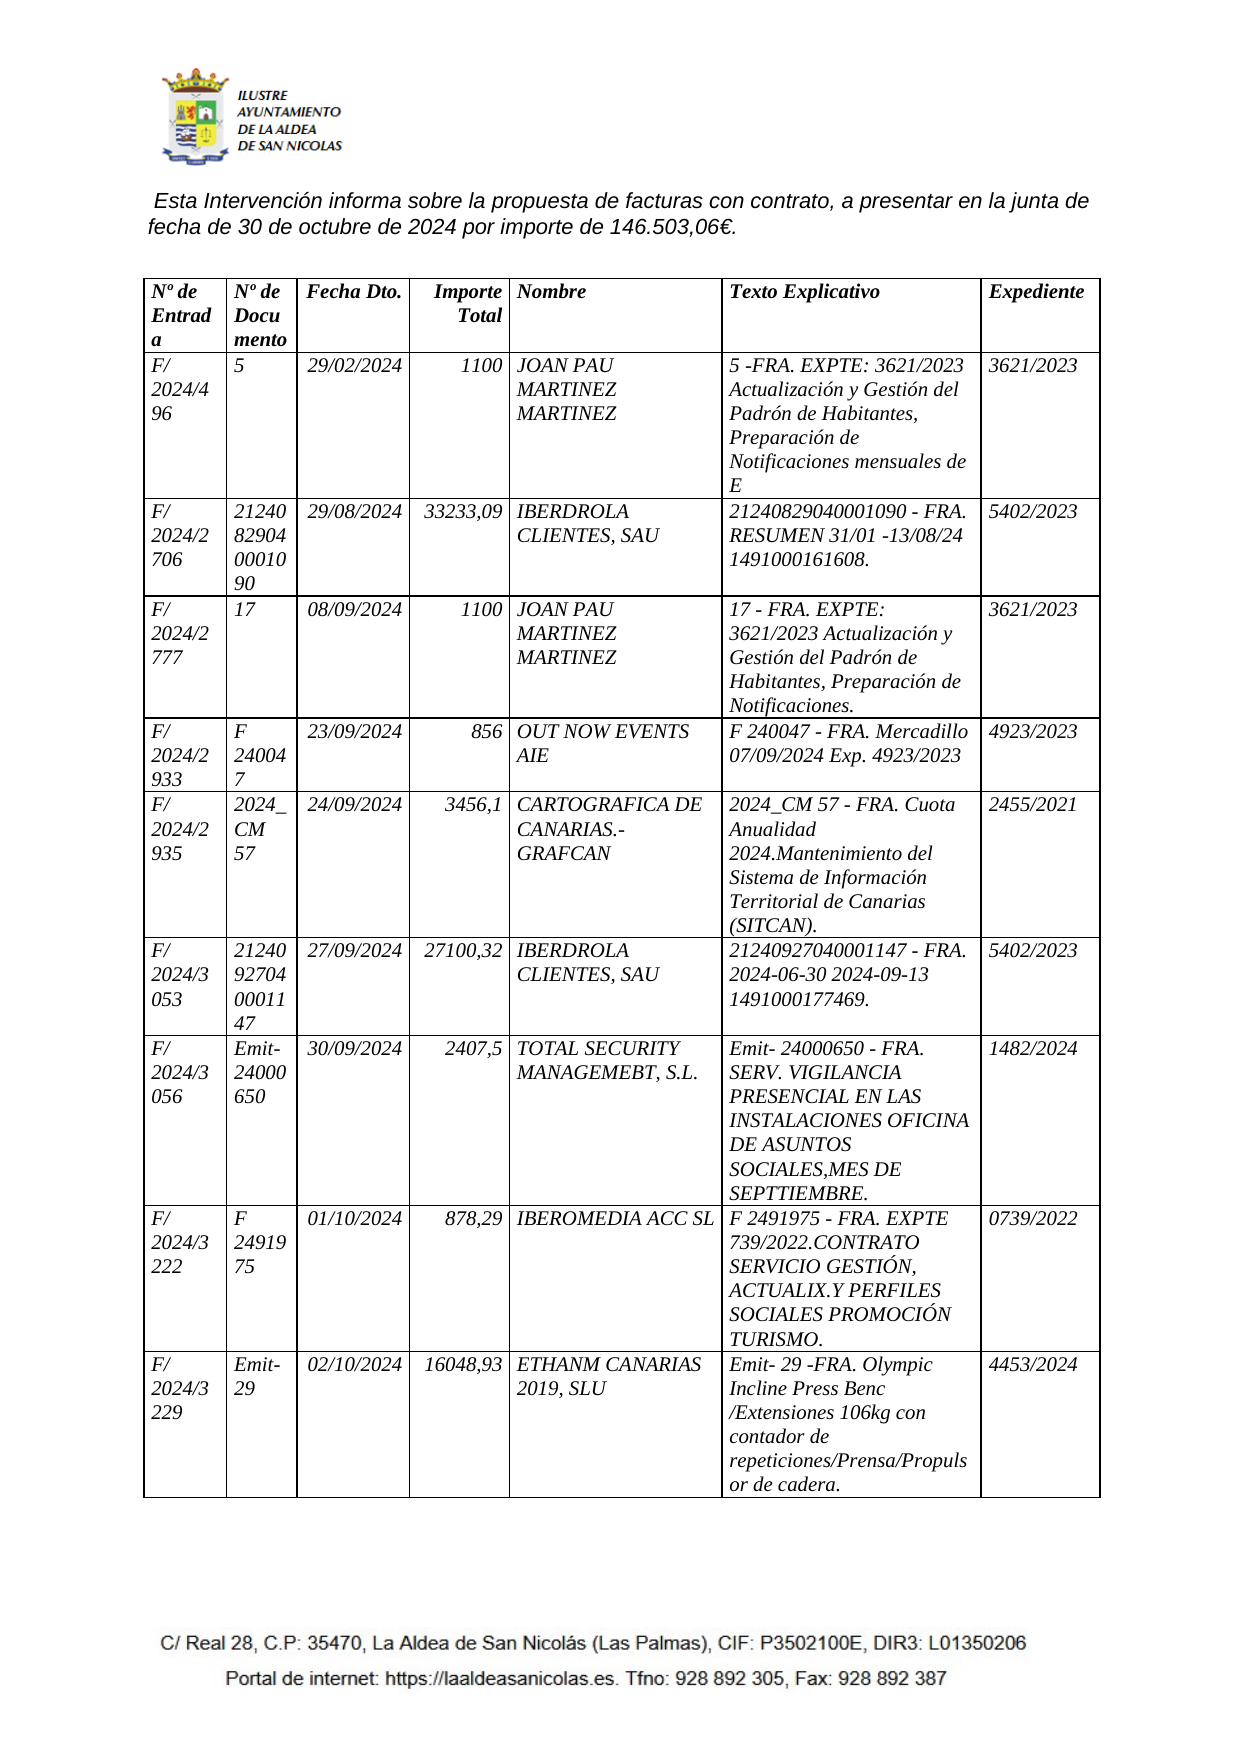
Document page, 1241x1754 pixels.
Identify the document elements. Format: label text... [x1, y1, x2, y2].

table_header Expediente [982, 279, 1099, 351]
table_cell F/2024/3053 [145, 938, 226, 1034]
table_cell 21240927040001147 - FRA. 2024-06-30 2024-09-13 1491000177469. [723, 938, 980, 1034]
table_cell 2455/2021 [982, 792, 1099, 937]
table_cell 878,29 [410, 1206, 509, 1351]
table_cell OUT NOW EVENTS AIE [510, 719, 721, 791]
table_cell Emit- 24000650 - FRA. SERV. VIGILANCIA PRESENCIAL EN LAS INSTALACIONES OFICINA DE ASUNTOS SOCIALES,MES DE SEPTTIEMBRE. [723, 1036, 980, 1204]
table_cell F/2024/3056 [145, 1036, 226, 1204]
table_cell TOTAL SECURITY MANAGEMEBT, S.L. [510, 1036, 721, 1204]
table_cell 27100,32 [410, 938, 509, 1034]
table_cell 2024_CM 57 - FRA. Cuota Anualidad 2024.Mantenimiento del Sistema de Información Territorial de Canarias (SITCAN). [723, 792, 980, 937]
table_cell 08/09/2024 [298, 597, 409, 717]
table_cell F 2491975 [227, 1206, 296, 1351]
table_cell 5402/2023 [982, 938, 1099, 1034]
table_cell F/2024/496 [145, 353, 226, 497]
table_cell 2407,5 [410, 1036, 509, 1204]
picture [149, 1627, 1034, 1694]
table_cell 16048,93 [410, 1352, 509, 1496]
table_cell 1100 [410, 597, 509, 717]
table_cell 1482/2024 [982, 1036, 1099, 1204]
table_cell 3621/2023 [982, 353, 1099, 497]
table_cell 3456,1 [410, 792, 509, 937]
table_header Nombre [510, 279, 721, 351]
text Esta Intervención informa sobre la propuesta de facturas con contrato, a presentar en la junta de fecha de 30 de octubre de 2024 por importe de 146.503,06€. [148, 188, 1093, 239]
table_cell F/2024/2706 [145, 499, 226, 595]
table_cell 27/09/2024 [298, 938, 409, 1034]
table_cell F/2024/2933 [145, 719, 226, 791]
table_cell JOAN PAU MARTINEZ MARTINEZ [510, 597, 721, 717]
table_cell IBERDROLA CLIENTES, SAU [510, 938, 721, 1034]
table_header Fecha Dto. [298, 279, 409, 351]
table_cell IBERDROLA CLIENTES, SAU [510, 499, 721, 595]
table_cell Emit- 24000650 [227, 1036, 296, 1204]
table_cell ETHANM CANARIAS 2019, SLU [510, 1352, 721, 1496]
table_cell IBEROMEDIA ACC SL [510, 1206, 721, 1351]
table_cell 23/09/2024 [298, 719, 409, 791]
table_cell 02/10/2024 [298, 1352, 409, 1496]
table_cell Emit- 29 [227, 1352, 296, 1496]
table_cell 3621/2023 [982, 597, 1099, 717]
table_cell F 240047 - FRA. Mercadillo 07/09/2024 Exp. 4923/2023 [723, 719, 980, 791]
table_cell 01/10/2024 [298, 1206, 409, 1351]
table_cell F 2491975 - FRA. EXPTE 739/2022.CONTRATO SERVICIO GESTIÓN, ACTUALIX.Y PERFILES SOCIALES PROMOCIÓN TURISMO. [723, 1206, 980, 1351]
table_cell 30/09/2024 [298, 1036, 409, 1204]
table_cell 0739/2022 [982, 1206, 1099, 1351]
table_cell 17 - FRA. EXPTE: 3621/2023 Actualización y Gestión del Padrón de Habitantes, Preparación de Notificaciones. [723, 597, 980, 717]
table_cell 24/09/2024 [298, 792, 409, 937]
table_cell CARTOGRAFICA DE CANARIAS.-GRAFCAN [510, 792, 721, 937]
table_cell F/2024/2777 [145, 597, 226, 717]
table_cell 33233,09 [410, 499, 509, 595]
table_cell F/2024/3229 [145, 1352, 226, 1496]
table_header Importe Total [410, 279, 509, 351]
table_cell 856 [410, 719, 509, 791]
table_cell JOAN PAU MARTINEZ MARTINEZ [510, 353, 721, 497]
table_cell 5402/2023 [982, 499, 1099, 595]
table_cell 4923/2023 [982, 719, 1099, 791]
table_cell Emit- 29 -FRA. Olympic Incline Press Benc /Extensiones 106kg con contador de repeticiones/Prensa/Propulsor de cadera. [723, 1352, 980, 1496]
table_cell 5 -FRA. EXPTE: 3621/2023 Actualización y Gestión del Padrón de Habitantes, Preparación de Notificaciones mensuales de E [723, 353, 980, 497]
table_cell F 240047 [227, 719, 296, 791]
table_cell 29/02/2024 [298, 353, 409, 497]
table_cell 29/08/2024 [298, 499, 409, 595]
table_cell 4453/2024 [982, 1352, 1099, 1496]
table_cell 5 [227, 353, 296, 497]
table_cell 17 [227, 597, 296, 717]
table_cell 21240829040001090 - FRA. RESUMEN 31/01 -13/08/24 1491000161608. [723, 499, 980, 595]
table_cell F/2024/3222 [145, 1206, 226, 1351]
table_header Nº de Documento [227, 279, 296, 351]
table_header Texto Explicativo [723, 279, 980, 351]
table_cell 2024_CM 57 [227, 792, 296, 937]
table_cell 1100 [410, 353, 509, 497]
table_cell 21240927040001147 [227, 938, 296, 1034]
table_cell 21240829040001090 [227, 499, 296, 595]
table_cell F/2024/2935 [145, 792, 226, 937]
picture [148, 60, 358, 173]
table_header Nº de Entrada [145, 279, 226, 351]
